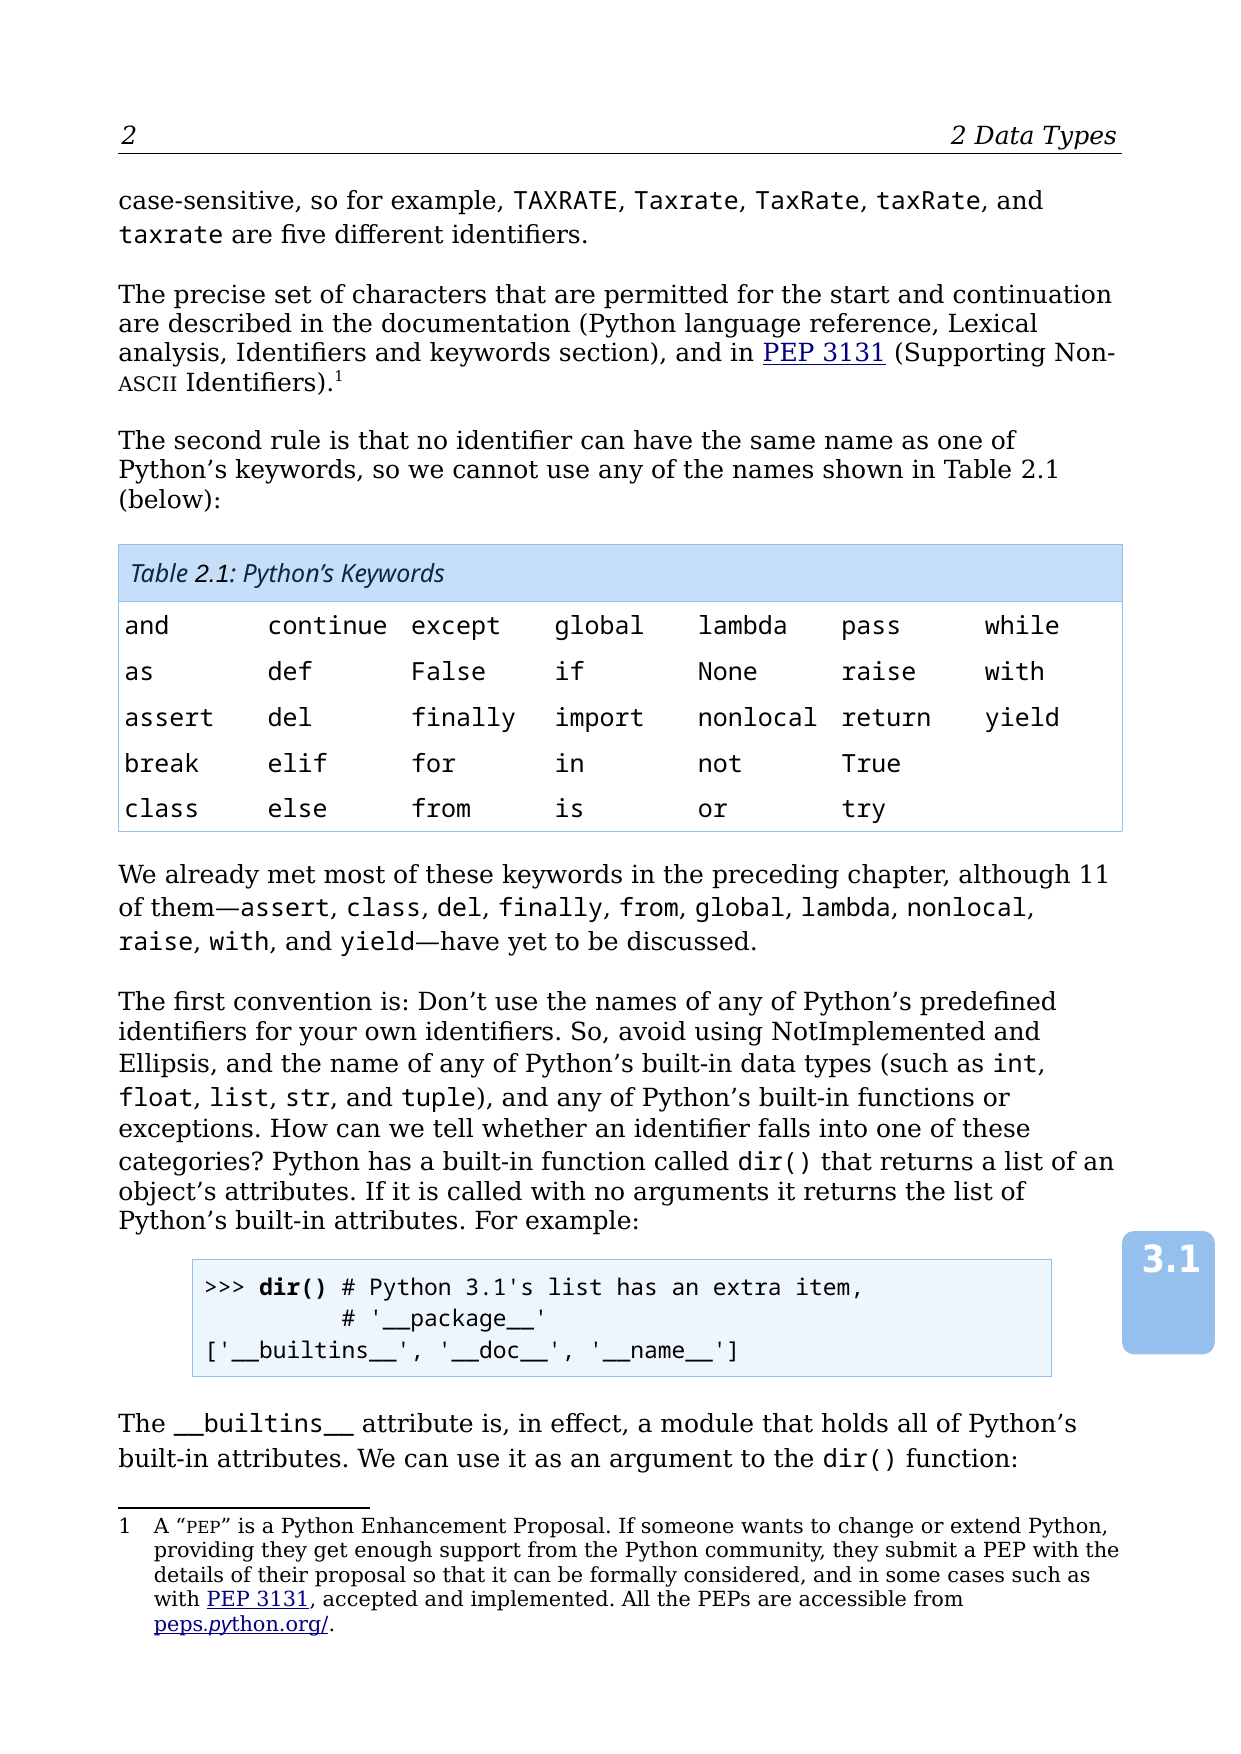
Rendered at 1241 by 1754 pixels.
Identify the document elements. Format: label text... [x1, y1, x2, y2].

text The first convention is: Don’t use the names of any of Python’s predefined identifiers for your own identifiers. So, avoid using NotImplemented and Ellipsis, and the name of any of Python’s built-in data types (such as int, float, list, str, and tuple), and any of Python’s built-in functions or exceptions. How can we tell whether an identifier falls into one of these categories? Python has a built-in function called dir() that returns a list of an object’s attributes. If it is called with no arguments it returns the list of Python’s built-in attributes. For example: [118, 987, 1122, 1236]
text # '__package__' [193, 1290, 1051, 1322]
table_cell class [119, 785, 261, 831]
table_cell assert [119, 693, 261, 739]
table_cell for [405, 739, 548, 785]
table_cell try [835, 785, 979, 831]
text ['__builtins__', '__doc__', '__name__'] [193, 1322, 1051, 1376]
table_cell [979, 785, 1122, 831]
table_cell finally [405, 693, 548, 739]
table_cell break [119, 739, 261, 785]
table_cell lambda [692, 602, 835, 647]
table_cell and [119, 602, 261, 647]
table_cell return [835, 693, 979, 739]
text case-sensitive, so for example, TAXRATE, Taxrate, TaxRate, taxRate, and taxrate are five different identifiers. [118, 183, 1122, 251]
table_cell import [548, 693, 692, 739]
table_cell except [405, 602, 548, 647]
table_cell pass [835, 602, 979, 647]
table_cell continue [261, 602, 405, 647]
text The second rule is that no identifier can have the same name as one of Python’s keywords, so we cannot use any of the names shown in Table 2.1 (below): [118, 426, 1122, 514]
table_cell global [548, 602, 692, 647]
table_cell is [548, 785, 692, 831]
text >>> dir() # Python 3.1's list has an extra item, [193, 1260, 1051, 1290]
table_cell raise [835, 648, 979, 693]
table_cell True [835, 739, 979, 785]
table_cell [979, 739, 1122, 785]
table_cell nonlocal [692, 693, 835, 739]
table_header Table 2.1: Python’s Keywords [119, 545, 1122, 601]
table_cell del [261, 693, 405, 739]
table_cell else [261, 785, 405, 831]
table_cell as [119, 648, 261, 693]
table_cell None [692, 648, 835, 693]
text A “pep” is a Python Enhancement Proposal. If someone wants to change or extend Python, providing they get enough support from the Python community, they submit a PEP with the details of their proposal so that it can be formally considered, and in some cases such as with PEP 3131, accepted and implemented. All the PEPs are accessible from peps.python.org/. [118, 1514, 1122, 1636]
table_cell from [405, 785, 548, 831]
table_cell or [692, 785, 835, 831]
table_cell with [979, 648, 1122, 693]
table_cell if [548, 648, 692, 693]
text We already met most of these keywords in the preceding chapter, although 11 of them—assert, class, del, finally, from, global, lambda, nonlocal, raise, with, and yield—have yet to be discussed. [118, 861, 1122, 958]
text The __builtins__ attribute is, in effect, a module that holds all of Python’s built-in attributes. We can use it as an argument to the dir() function: [118, 1406, 1122, 1474]
text The precise set of characters that are permitted for the start and continuation are described in the documentation (Python language reference, Lexical analysis, Identifiers and keywords section), and in PEP 3131 (Supporting Non-ascii Identifiers). [118, 280, 1122, 397]
table_cell not [692, 739, 835, 785]
table_cell False [405, 648, 548, 693]
table_cell elif [261, 739, 405, 785]
table_cell def [261, 648, 405, 693]
table_cell yield [979, 693, 1122, 739]
table_cell in [548, 739, 692, 785]
table_cell while [979, 602, 1122, 647]
